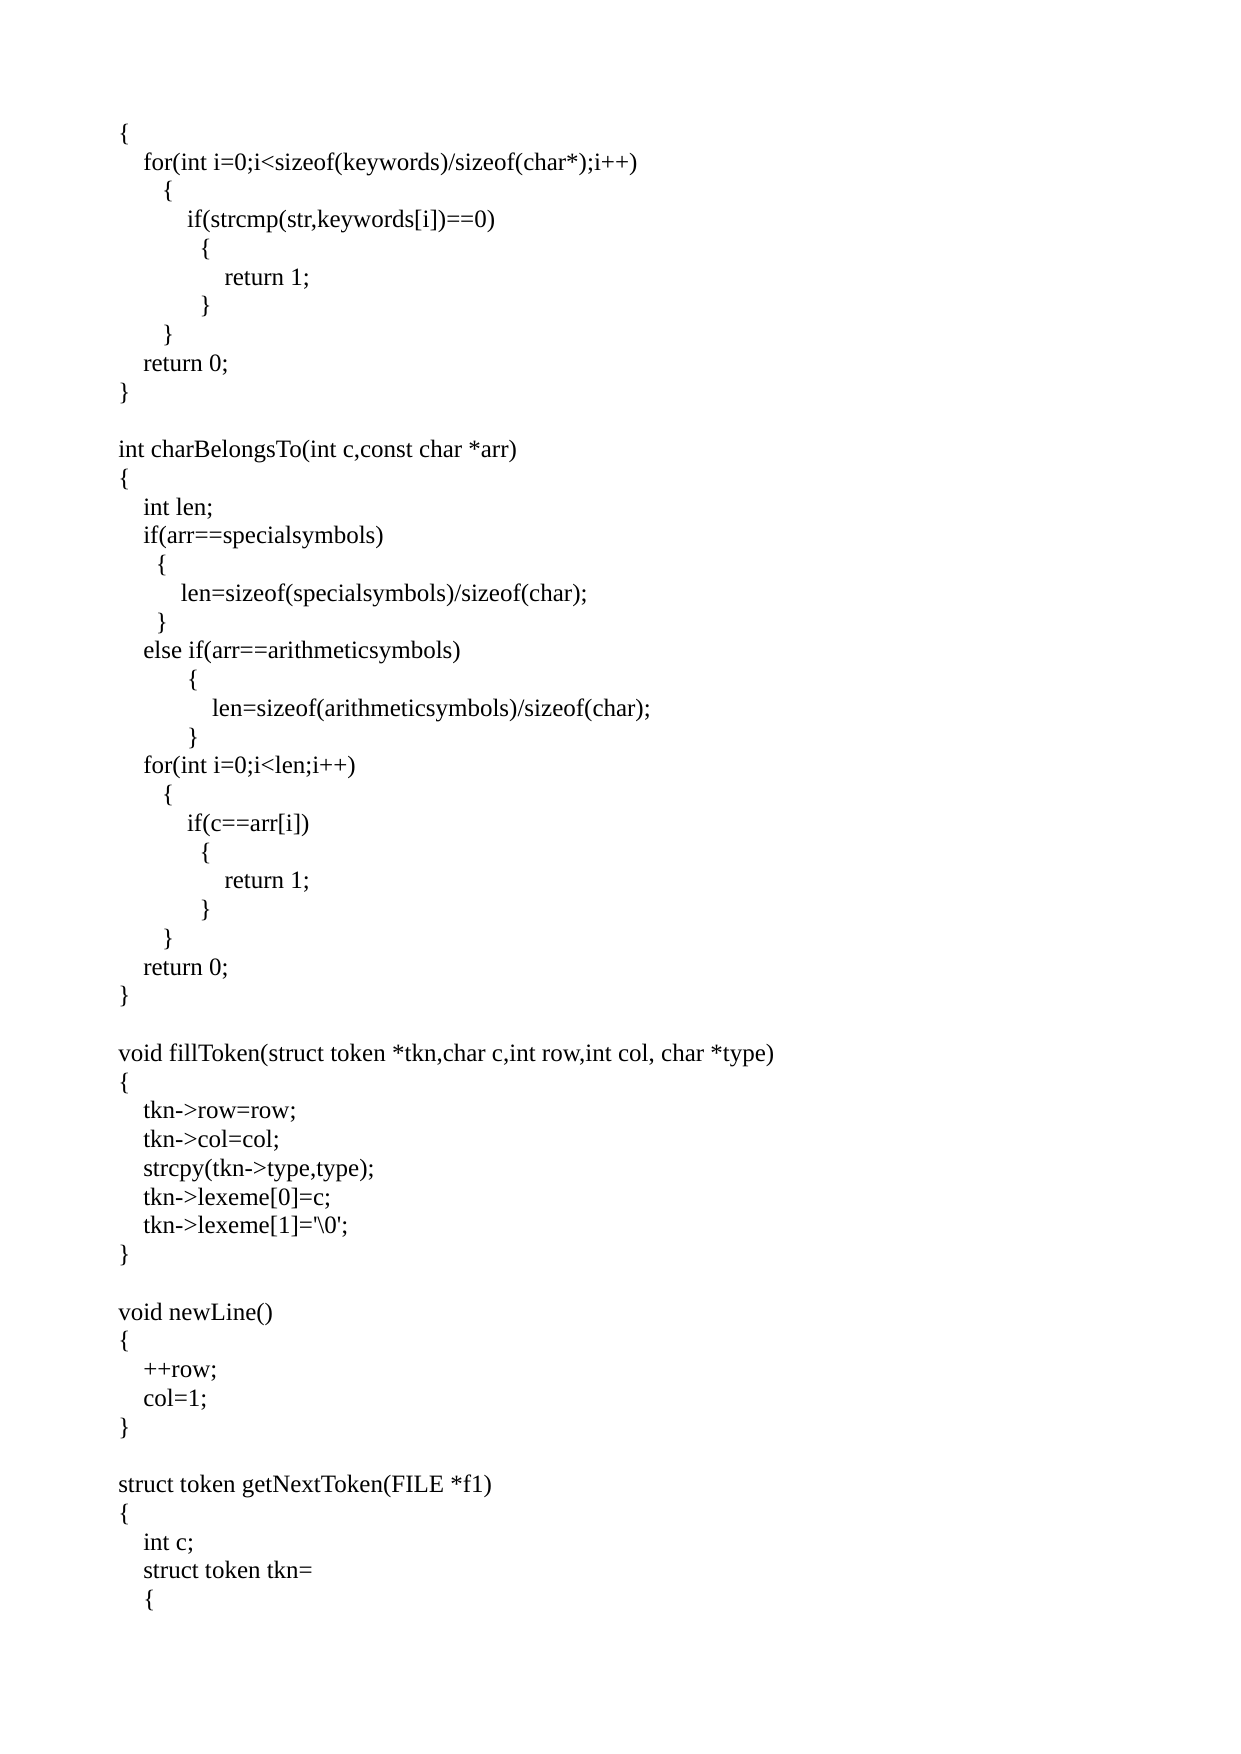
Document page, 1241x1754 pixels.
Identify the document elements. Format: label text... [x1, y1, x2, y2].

text struct token getNextToken(FILE *f1) [118, 1469, 1122, 1498]
text col=1; [118, 1383, 1122, 1412]
text int charBelongsTo(int c,const char *arr) [118, 434, 1122, 463]
text } [118, 923, 1122, 952]
text { [118, 1326, 1122, 1354]
text return 1; [118, 866, 1122, 894]
text { [118, 837, 1122, 866]
text return 0; [118, 348, 1122, 377]
text { [118, 233, 1122, 262]
text return 1; [118, 262, 1122, 291]
text void newLine() [118, 1297, 1122, 1326]
text len=sizeof(specialsymbols)/sizeof(char); [118, 578, 1122, 607]
text } [118, 607, 1122, 636]
text { [118, 1498, 1122, 1527]
text } [118, 377, 1122, 406]
text } [118, 894, 1122, 923]
text { [118, 664, 1122, 693]
text tkn->row=row; [118, 1096, 1122, 1124]
text ++row; [118, 1354, 1122, 1383]
text for(int i=0;i<sizeof(keywords)/sizeof(char*);i++) [118, 147, 1122, 176]
text tkn->lexeme[0]=c; [118, 1182, 1122, 1211]
text } [118, 981, 1122, 1009]
text } [118, 1412, 1122, 1441]
text { [118, 1067, 1122, 1096]
text int c; [118, 1527, 1122, 1556]
text for(int i=0;i<len;i++) [118, 751, 1122, 779]
text } [118, 291, 1122, 319]
text { [118, 549, 1122, 578]
text tkn->col=col; [118, 1124, 1122, 1153]
text } [118, 319, 1122, 348]
text else if(arr==arithmeticsymbols) [118, 636, 1122, 664]
text strcpy(tkn->type,type); [118, 1153, 1122, 1182]
text if(arr==specialsymbols) [118, 521, 1122, 549]
text { [118, 779, 1122, 808]
text } [118, 722, 1122, 751]
text len=sizeof(arithmeticsymbols)/sizeof(char); [118, 693, 1122, 722]
text { [118, 118, 1122, 147]
text { [118, 1584, 1122, 1613]
text { [118, 463, 1122, 492]
text { [118, 176, 1122, 204]
text struct token tkn= [118, 1556, 1122, 1584]
text void fillToken(struct token *tkn,char c,int row,int col, char *type) [118, 1038, 1122, 1067]
text if(c==arr[i]) [118, 808, 1122, 837]
text int len; [118, 492, 1122, 521]
text } [118, 1239, 1122, 1268]
text tkn->lexeme[1]='\0'; [118, 1211, 1122, 1239]
text if(strcmp(str,keywords[i])==0) [118, 204, 1122, 233]
text return 0; [118, 952, 1122, 981]
